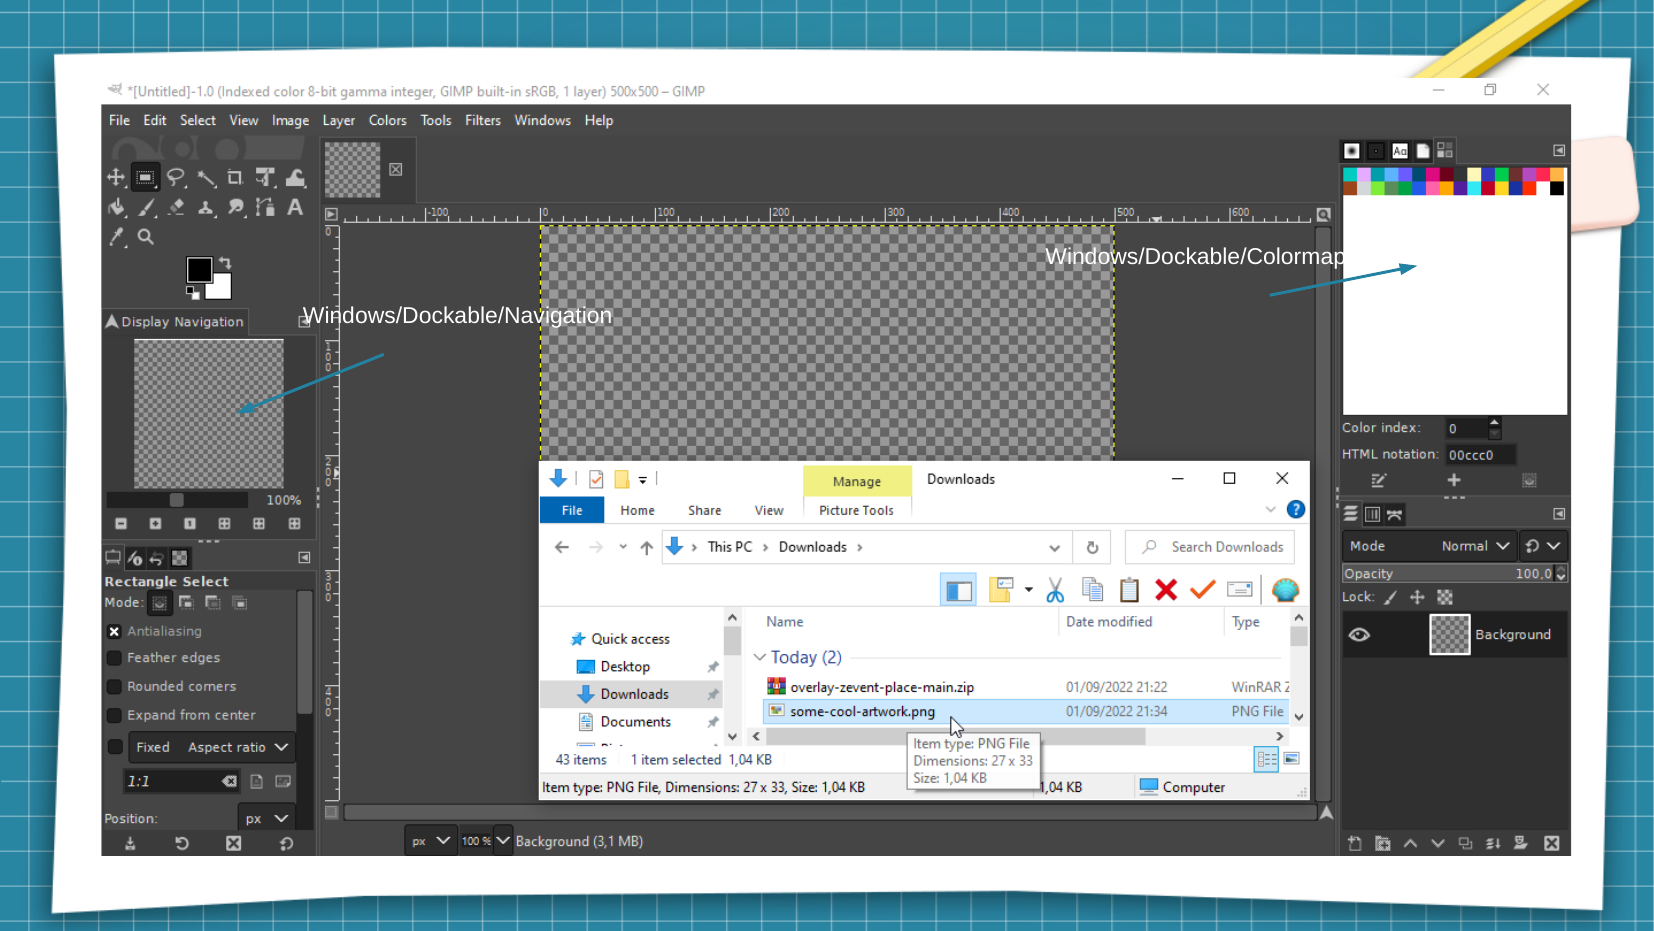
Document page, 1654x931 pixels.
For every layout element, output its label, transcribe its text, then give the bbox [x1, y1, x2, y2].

picture [101, 78, 1572, 856]
text_box Windows/Dockable/Colormap [1122, 236, 1270, 328]
text_box Windows/Dockable/Navigation [383, 295, 532, 387]
